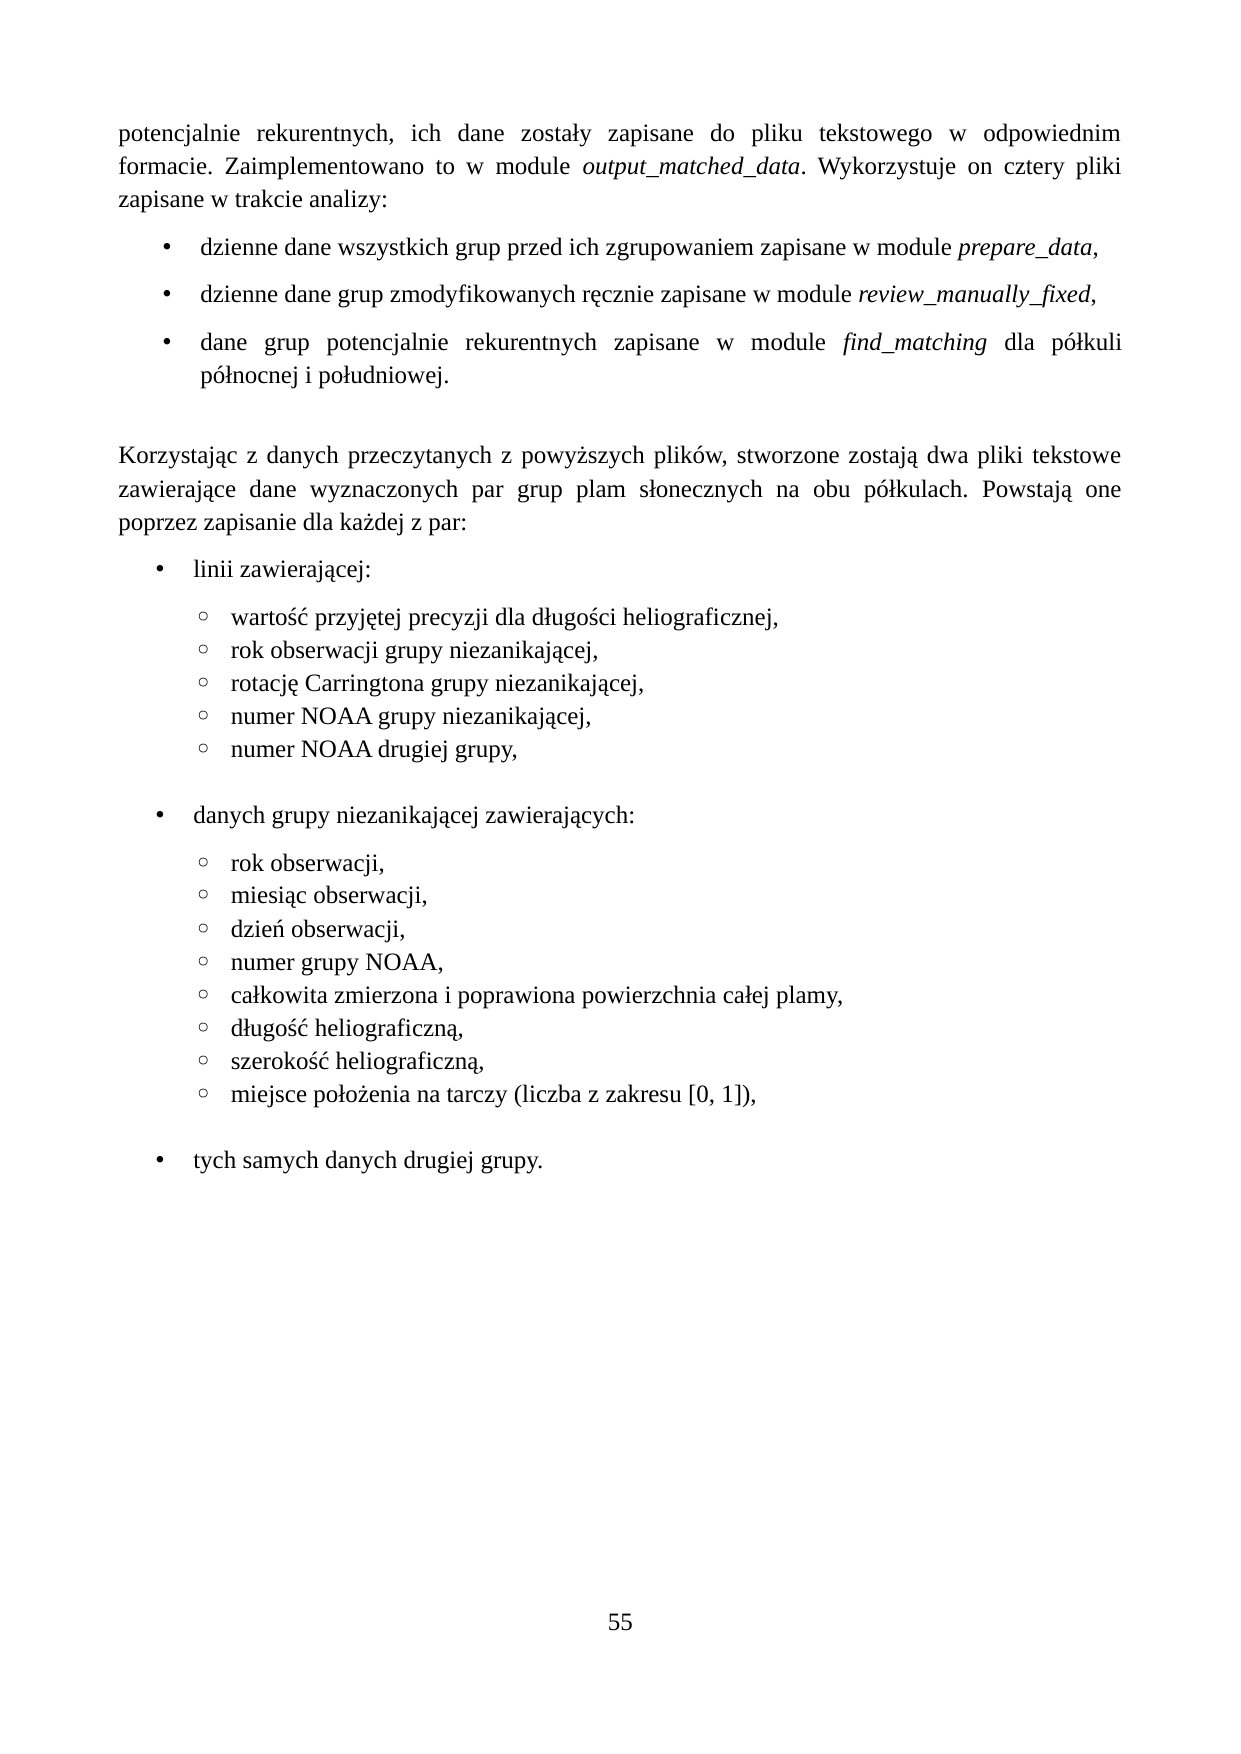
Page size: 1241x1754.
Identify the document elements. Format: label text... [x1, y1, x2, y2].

list całkowita zmierzona i poprawiona powierzchnia całej plamy, [193, 980, 1122, 1008]
list numer NOAA drugiej grupy, [193, 734, 1122, 763]
text potencjalnie rekurentnych, ich dane zostały zapisane do pliku tekstowego w odpowiednim formacie. Zaimplementowano to w module output_matched_data. Wykorzystuje on cztery pliki zapisane w trakcie analizy: [118, 118, 1122, 213]
list numer grupy NOAA, [193, 947, 1122, 975]
text Korzystając z danych przeczytanych z powyższych plików, stworzone zostają dwa pliki tekstowe zawierające dane wyznaczonych par grup plam słonecznych na obu półkulach. Powstają one poprzez zapisanie dla każdej z par: [118, 441, 1122, 535]
list miesiąc obserwacji, [193, 881, 1122, 909]
list rotację Carringtona grupy niezanikającej, [193, 668, 1122, 697]
list szerokość heliograficzną, [193, 1046, 1122, 1074]
list danych grupy niezanikającej zawierających: [156, 800, 1122, 829]
list rok obserwacji grupy niezanikającej, [193, 635, 1122, 664]
list miejsce położenia na tarczy (liczba z zakresu [0, 1]), [193, 1079, 1122, 1107]
list tych samych danych drugiej grupy. [156, 1145, 1122, 1173]
list długość heliograficzną, [193, 1013, 1122, 1041]
list dzień obserwacji, [193, 914, 1122, 942]
list linii zawierającej: [156, 554, 1122, 583]
list dzienne dane grup zmodyfikowanych ręcznie zapisane w module review_manually_fixed, [163, 279, 1122, 308]
list rok obserwacji, [193, 848, 1122, 876]
list wartość przyjętej precyzji dla długości heliograficznej, [193, 602, 1122, 631]
list dane grup potencjalnie rekurentnych zapisane w module find_matching dla półkuli północnej i południowej. [163, 327, 1122, 389]
list numer NOAA grupy niezanikającej, [193, 701, 1122, 730]
list dzienne dane wszystkich grup przed ich zgrupowaniem zapisane w module prepare_data, [163, 232, 1122, 261]
